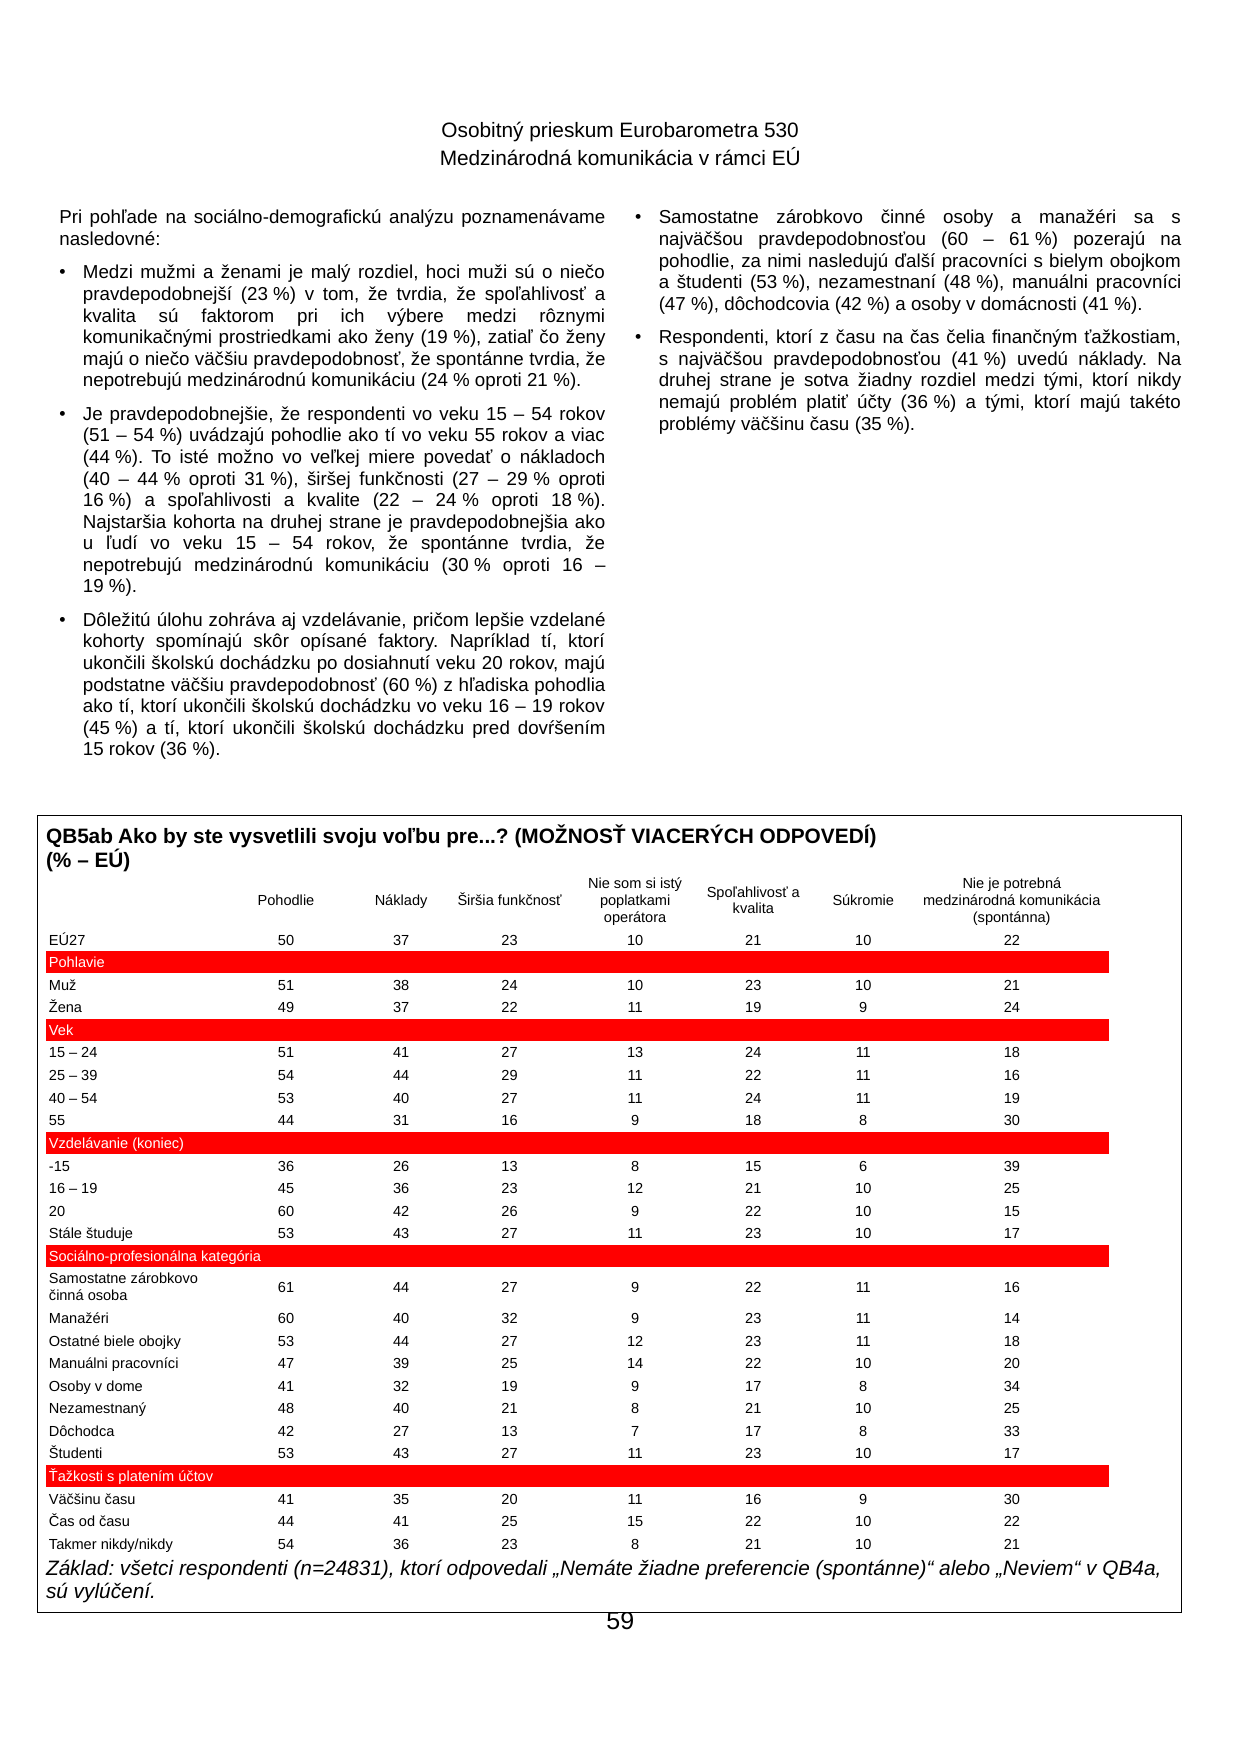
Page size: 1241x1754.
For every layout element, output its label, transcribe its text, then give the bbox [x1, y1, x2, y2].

table_cell 10 [812, 928, 914, 951]
list Je pravdepodobnejšie, že respondenti vo veku 15 – 54 rokov (51 – 54 %) uvádzajú pohodlie ako tí vo veku 55 rokov a viac (44 %). To isté možno vo veľkej miere povedať o nákladoch (40 – 44 % oproti 31 %), širšej funkčnosti (27 – 29 % oproti 16 %) a spoľahlivosti a kvalite (22 – 24 % oproti 18 %). Najstaršia kohorta na druhej strane je pravdepodobnejšia ako u ľudí vo veku 15 – 54 rokov, že spontánne tvrdia, že nepotrebujú medzinárodnú komunikáciu (30 % oproti 16 – 19 %). [59, 403, 605, 597]
table_cell Manažéri [46, 1307, 213, 1329]
table_cell Stále študuje [46, 1222, 213, 1245]
table_cell 26 [359, 1154, 443, 1177]
table_cell 15 – 24 [46, 1041, 213, 1064]
table_cell 25 [443, 1510, 575, 1533]
table_header Pohodlie [213, 872, 358, 928]
table_cell 11 [812, 1041, 914, 1064]
table_cell -15 [46, 1154, 213, 1177]
table_cell [812, 951, 914, 973]
table_cell 24 [443, 974, 575, 996]
table_cell 27 [443, 1086, 575, 1109]
table_cell 11 [812, 1064, 914, 1086]
table_cell 39 [359, 1352, 443, 1374]
table_cell 22 [914, 928, 1109, 951]
table_cell 44 [359, 1064, 443, 1086]
table_cell 30 [914, 1109, 1109, 1132]
table_cell Muž [46, 974, 213, 996]
table_cell 16 – 19 [46, 1177, 213, 1199]
table_cell 22 [695, 1267, 812, 1307]
table_cell 15 [695, 1154, 812, 1177]
table_cell [812, 1465, 914, 1487]
table_cell 44 [359, 1267, 443, 1307]
table_cell 37 [359, 996, 443, 1019]
table_cell 22 [695, 1064, 812, 1086]
table_cell 24 [695, 1041, 812, 1064]
table_cell 11 [575, 1442, 694, 1465]
table_cell 35 [359, 1488, 443, 1510]
table_header Súkromie [812, 872, 914, 928]
table_cell 17 [695, 1420, 812, 1442]
table_cell 27 [359, 1420, 443, 1442]
list Dôležitú úlohu zohráva aj vzdelávanie, pričom lepšie vzdelané kohorty spomínajú skôr opísané faktory. Napríklad tí, ktorí ukončili školskú dochádzku po dosiahnutí veku 20 rokov, majú podstatne väčšiu pravdepodobnosť (60 %) z hľadiska pohodlia ako tí, ktorí ukončili školskú dochádzku vo veku 16 – 19 rokov (45 %) a tí, ktorí ukončili školskú dochádzku pred dovŕšením 15 rokov (36 %). [59, 609, 605, 760]
table_cell 54 [213, 1064, 358, 1086]
table_header Spoľahlivosť a kvalita [695, 872, 812, 928]
table_cell 40 [359, 1086, 443, 1109]
table_cell 20 [46, 1200, 213, 1222]
table_cell 24 [695, 1086, 812, 1109]
table_cell 30 [914, 1488, 1109, 1510]
table_cell 8 [812, 1420, 914, 1442]
table_cell 21 [695, 1397, 812, 1420]
table_cell Študenti [46, 1442, 213, 1465]
table_cell 61 [213, 1267, 358, 1307]
table_cell 60 [213, 1307, 358, 1329]
table_cell 38 [359, 974, 443, 996]
table_cell 23 [695, 1442, 812, 1465]
table_cell 8 [812, 1375, 914, 1397]
table_cell 21 [695, 928, 812, 951]
table_cell 21 [443, 1397, 575, 1420]
table_cell 41 [359, 1041, 443, 1064]
table_cell Manuálni pracovníci [46, 1352, 213, 1374]
table_cell 33 [914, 1420, 1109, 1442]
table_cell 22 [695, 1352, 812, 1374]
table_cell 18 [695, 1109, 812, 1132]
table_cell 31 [359, 1109, 443, 1132]
list Respondenti, ktorí z času na čas čelia finančným ťažkostiam, s najväčšou pravdepodobnosťou (41 %) uvedú náklady. Na druhej strane je sotva žiadny rozdiel medzi tými, ktorí nikdy nemajú problém platiť účty (36 %) a tými, ktorí majú takéto problémy väčšinu času (35 %). [635, 326, 1181, 434]
table_cell Takmer nikdy/nikdy [46, 1533, 213, 1555]
table_cell 48 [213, 1397, 358, 1420]
table_cell 24 [914, 996, 1109, 1019]
table_cell [914, 1132, 1109, 1154]
table_cell 32 [443, 1307, 575, 1329]
table_cell 51 [213, 974, 358, 996]
table_cell 9 [575, 1267, 694, 1307]
table_cell 10 [575, 928, 694, 951]
table_cell 13 [443, 1154, 575, 1177]
table_cell 32 [359, 1375, 443, 1397]
table_cell [812, 1019, 914, 1041]
table_cell Sociálno-profesionálna kategória [46, 1245, 812, 1267]
table_cell 10 [812, 1510, 914, 1533]
table_cell 36 [359, 1533, 443, 1555]
table_cell 8 [575, 1397, 694, 1420]
table_cell 8 [575, 1154, 694, 1177]
table_header Širšia funkčnosť [443, 872, 575, 928]
table_cell 27 [443, 1041, 575, 1064]
table_cell 60 [213, 1200, 358, 1222]
table_cell 29 [443, 1064, 575, 1086]
table_header Nie som si istý poplatkami operátora [575, 872, 694, 928]
table_cell 11 [575, 1222, 694, 1245]
table_cell 34 [914, 1375, 1109, 1397]
table_cell 9 [575, 1307, 694, 1329]
table_cell 36 [359, 1177, 443, 1199]
table_cell 17 [914, 1442, 1109, 1465]
table_cell Ťažkosti s platením účtov [46, 1465, 812, 1487]
table_cell 23 [443, 1177, 575, 1199]
list Medzi mužmi a ženami je malý rozdiel, hoci muži sú o niečo pravdepodobnejší (23 %) v tom, že tvrdia, že spoľahlivosť a kvalita sú faktorom pri ich výbere medzi rôznymi komunikačnými prostriedkami ako ženy (19 %), zatiaľ čo ženy majú o niečo väčšiu pravdepodobnosť, že spontánne tvrdia, že nepotrebujú medzinárodnú komunikáciu (24 % oproti 21 %). [59, 261, 605, 391]
table_cell 15 [914, 1200, 1109, 1222]
table_cell 42 [213, 1420, 358, 1442]
table_cell 27 [443, 1329, 575, 1352]
table_cell 36 [213, 1154, 358, 1177]
table_cell 11 [812, 1086, 914, 1109]
table_cell 11 [575, 1488, 694, 1510]
table_cell 13 [443, 1420, 575, 1442]
table_cell 40 – 54 [46, 1086, 213, 1109]
table_cell 11 [575, 1086, 694, 1109]
table_cell Pohlavie [46, 951, 812, 973]
table_cell 19 [443, 1375, 575, 1397]
table_cell 23 [695, 1329, 812, 1352]
table_cell 42 [359, 1200, 443, 1222]
table_cell 10 [812, 1442, 914, 1465]
table_cell 40 [359, 1307, 443, 1329]
table_cell 16 [443, 1109, 575, 1132]
table_cell 16 [914, 1267, 1109, 1307]
table_cell 23 [443, 1533, 575, 1555]
table_cell 39 [914, 1154, 1109, 1177]
table_cell 27 [443, 1442, 575, 1465]
table_cell Dôchodca [46, 1420, 213, 1442]
table_cell 43 [359, 1442, 443, 1465]
table_cell 21 [695, 1177, 812, 1199]
table_cell 37 [359, 928, 443, 951]
table_cell 23 [443, 928, 575, 951]
table_cell 51 [213, 1041, 358, 1064]
table_cell Samostatne zárobkovo činná osoba [46, 1267, 213, 1307]
table_cell 21 [914, 974, 1109, 996]
table_cell 20 [443, 1488, 575, 1510]
table_cell [812, 1132, 914, 1154]
table_cell 10 [812, 974, 914, 996]
table_cell 27 [443, 1222, 575, 1245]
list (% – EÚ) [46, 848, 1173, 872]
table_cell 9 [812, 996, 914, 1019]
table_cell 43 [359, 1222, 443, 1245]
table_cell 25 – 39 [46, 1064, 213, 1086]
table_cell 54 [213, 1533, 358, 1555]
table_cell 47 [213, 1352, 358, 1374]
table_cell 23 [695, 1307, 812, 1329]
table_cell 13 [575, 1041, 694, 1064]
table_cell Žena [46, 996, 213, 1019]
table_cell 14 [914, 1307, 1109, 1329]
table_cell [914, 1019, 1109, 1041]
table_cell 9 [575, 1109, 694, 1132]
table_cell 10 [812, 1222, 914, 1245]
table_cell 49 [213, 996, 358, 1019]
table_cell 44 [213, 1109, 358, 1132]
table_cell 17 [695, 1375, 812, 1397]
table_cell 53 [213, 1222, 358, 1245]
table_cell 11 [812, 1267, 914, 1307]
table_cell 50 [213, 928, 358, 951]
table_cell 19 [914, 1086, 1109, 1109]
table_cell 9 [575, 1375, 694, 1397]
table_cell 10 [812, 1200, 914, 1222]
table_cell 22 [914, 1510, 1109, 1533]
table_cell 9 [812, 1488, 914, 1510]
table_cell 18 [914, 1329, 1109, 1352]
table_cell 53 [213, 1442, 358, 1465]
table_cell [914, 1245, 1109, 1267]
table_cell Nezamestnaný [46, 1397, 213, 1420]
table_cell 53 [213, 1086, 358, 1109]
table_cell [812, 1245, 914, 1267]
table_cell 10 [812, 1352, 914, 1374]
table_cell 11 [575, 996, 694, 1019]
table_cell 45 [213, 1177, 358, 1199]
table_cell Osoby v dome [46, 1375, 213, 1397]
table_cell 18 [914, 1041, 1109, 1064]
table_cell 25 [914, 1397, 1109, 1420]
table_cell 8 [812, 1109, 914, 1132]
table_header Náklady [359, 872, 443, 928]
table_cell Vzdelávanie (koniec) [46, 1132, 812, 1154]
table_cell 6 [812, 1154, 914, 1177]
table_cell 22 [695, 1510, 812, 1533]
table_cell 11 [575, 1064, 694, 1086]
table_cell 7 [575, 1420, 694, 1442]
table_cell 55 [46, 1109, 213, 1132]
table_cell [914, 951, 1109, 973]
table_cell 16 [695, 1488, 812, 1510]
list Samostatne zárobkovo činné osoby a manažéri sa s najväčšou pravdepodobnosťou (60 – 61 %) pozerajú na pohodlie, za nimi nasledujú ďalší pracovníci s bielym obojkom a študenti (53 %), nezamestnaní (48 %), manuálni pracovníci (47 %), dôchodcovia (42 %) a osoby v domácnosti (41 %). [635, 206, 1181, 314]
table_cell 44 [359, 1329, 443, 1352]
table_cell 8 [575, 1533, 694, 1555]
table_header [46, 872, 213, 928]
table_cell Väčšinu času [46, 1488, 213, 1510]
table_cell 10 [812, 1533, 914, 1555]
table_cell 26 [443, 1200, 575, 1222]
table_cell 20 [914, 1352, 1109, 1374]
table_cell 25 [443, 1352, 575, 1374]
table_cell 23 [695, 974, 812, 996]
table_cell Ostatné biele obojky [46, 1329, 213, 1352]
list QB5ab Ako by ste vysvetlili svoju voľbu pre...? (MOŽNOSŤ VIACERÝCH ODPOVEDÍ) [46, 824, 1173, 848]
table_cell 41 [359, 1510, 443, 1533]
table_cell 23 [695, 1222, 812, 1245]
table_cell 41 [213, 1488, 358, 1510]
table_cell 10 [812, 1397, 914, 1420]
list Základ: všetci respondenti (n=24831), ktorí odpovedali „Nemáte žiadne preferencie (spontánne)“ alebo „Neviem“ v QB4a, sú vylúčení. [46, 1555, 1173, 1603]
text Pri pohľade na sociálno-demografickú analýzu poznamenávame nasledovné: [59, 206, 605, 249]
table_cell 21 [914, 1533, 1109, 1555]
table_cell 22 [695, 1200, 812, 1222]
table_header Nie je potrebná medzinárodná komunikácia (spontánna) [914, 872, 1109, 928]
table_cell 40 [359, 1397, 443, 1420]
table_cell 10 [812, 1177, 914, 1199]
table_cell 44 [213, 1510, 358, 1533]
table_cell 14 [575, 1352, 694, 1374]
table_cell 27 [443, 1267, 575, 1307]
table_cell Vek [46, 1019, 812, 1041]
table_cell 21 [695, 1533, 812, 1555]
table_cell 9 [575, 1200, 694, 1222]
table_cell 53 [213, 1329, 358, 1352]
table_cell 10 [575, 974, 694, 996]
table_cell 22 [443, 996, 575, 1019]
table_cell 15 [575, 1510, 694, 1533]
table_cell 12 [575, 1177, 694, 1199]
table_cell EÚ27 [46, 928, 213, 951]
table_cell 11 [812, 1329, 914, 1352]
table_cell Čas od času [46, 1510, 213, 1533]
table_cell 12 [575, 1329, 694, 1352]
table_cell [914, 1465, 1109, 1487]
table_cell 11 [812, 1307, 914, 1329]
table_cell 25 [914, 1177, 1109, 1199]
table_cell 41 [213, 1375, 358, 1397]
table_cell 19 [695, 996, 812, 1019]
table_cell 16 [914, 1064, 1109, 1086]
table_cell 17 [914, 1222, 1109, 1245]
